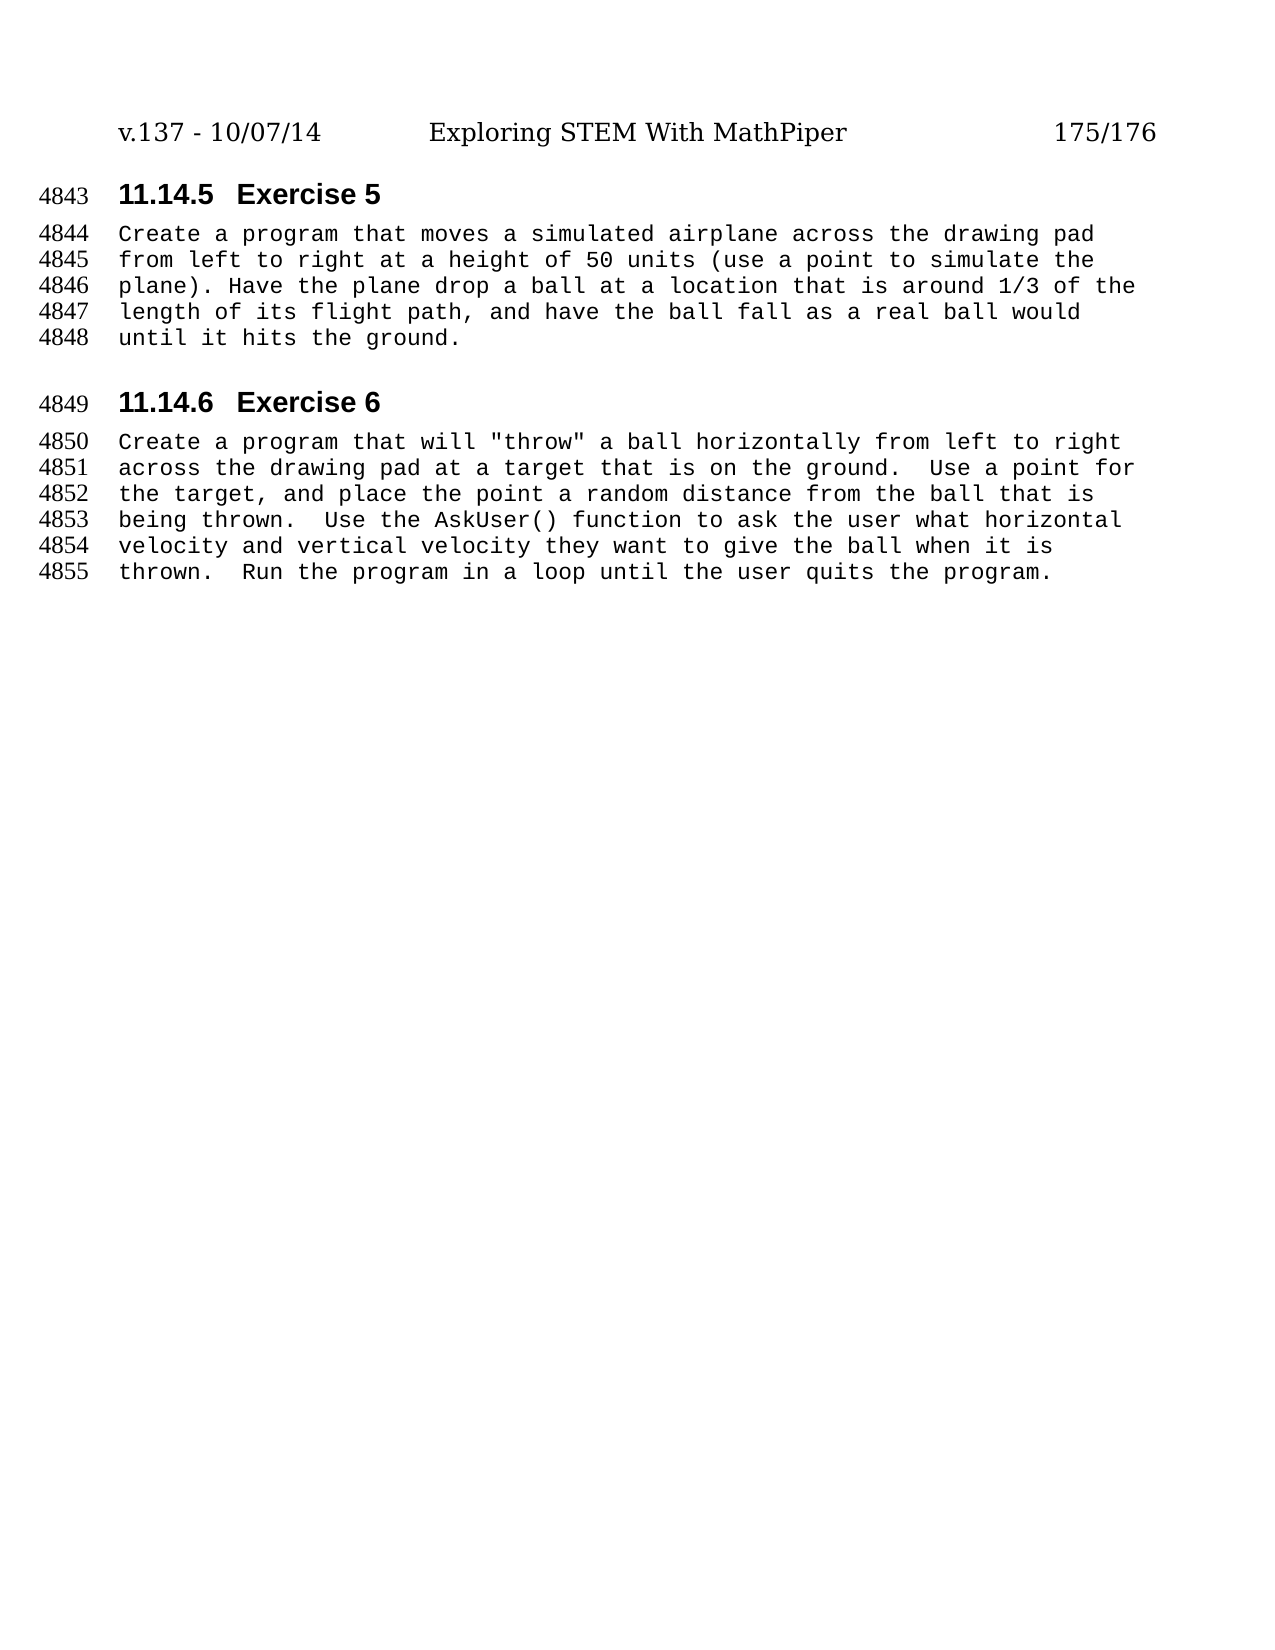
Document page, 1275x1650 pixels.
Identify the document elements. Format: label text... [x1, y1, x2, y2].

subtitle Exercise 6 [118, 385, 1157, 418]
text Create a program that moves a simulated airplane across the drawing pad from left to right at a height of 50 units (use a point to simulate the plane). Have the plane drop a ball at a location that is around 1/3 of the length of its flight path, and have the ball fall as a real ball would until it hits the ground. [118, 222, 1157, 352]
text Create a program that will "throw" a ball horizontally from left to right across the drawing pad at a target that is on the ground. Use a point for the target, and place the point a random distance from the ball that is being thrown. Use the AskUser() function to ask the user what horizontal velocity and vertical velocity they want to give the ball when it is thrown. Run the program in a loop until the user quits the program. [118, 431, 1157, 586]
subtitle Exercise 5 [118, 177, 1157, 210]
